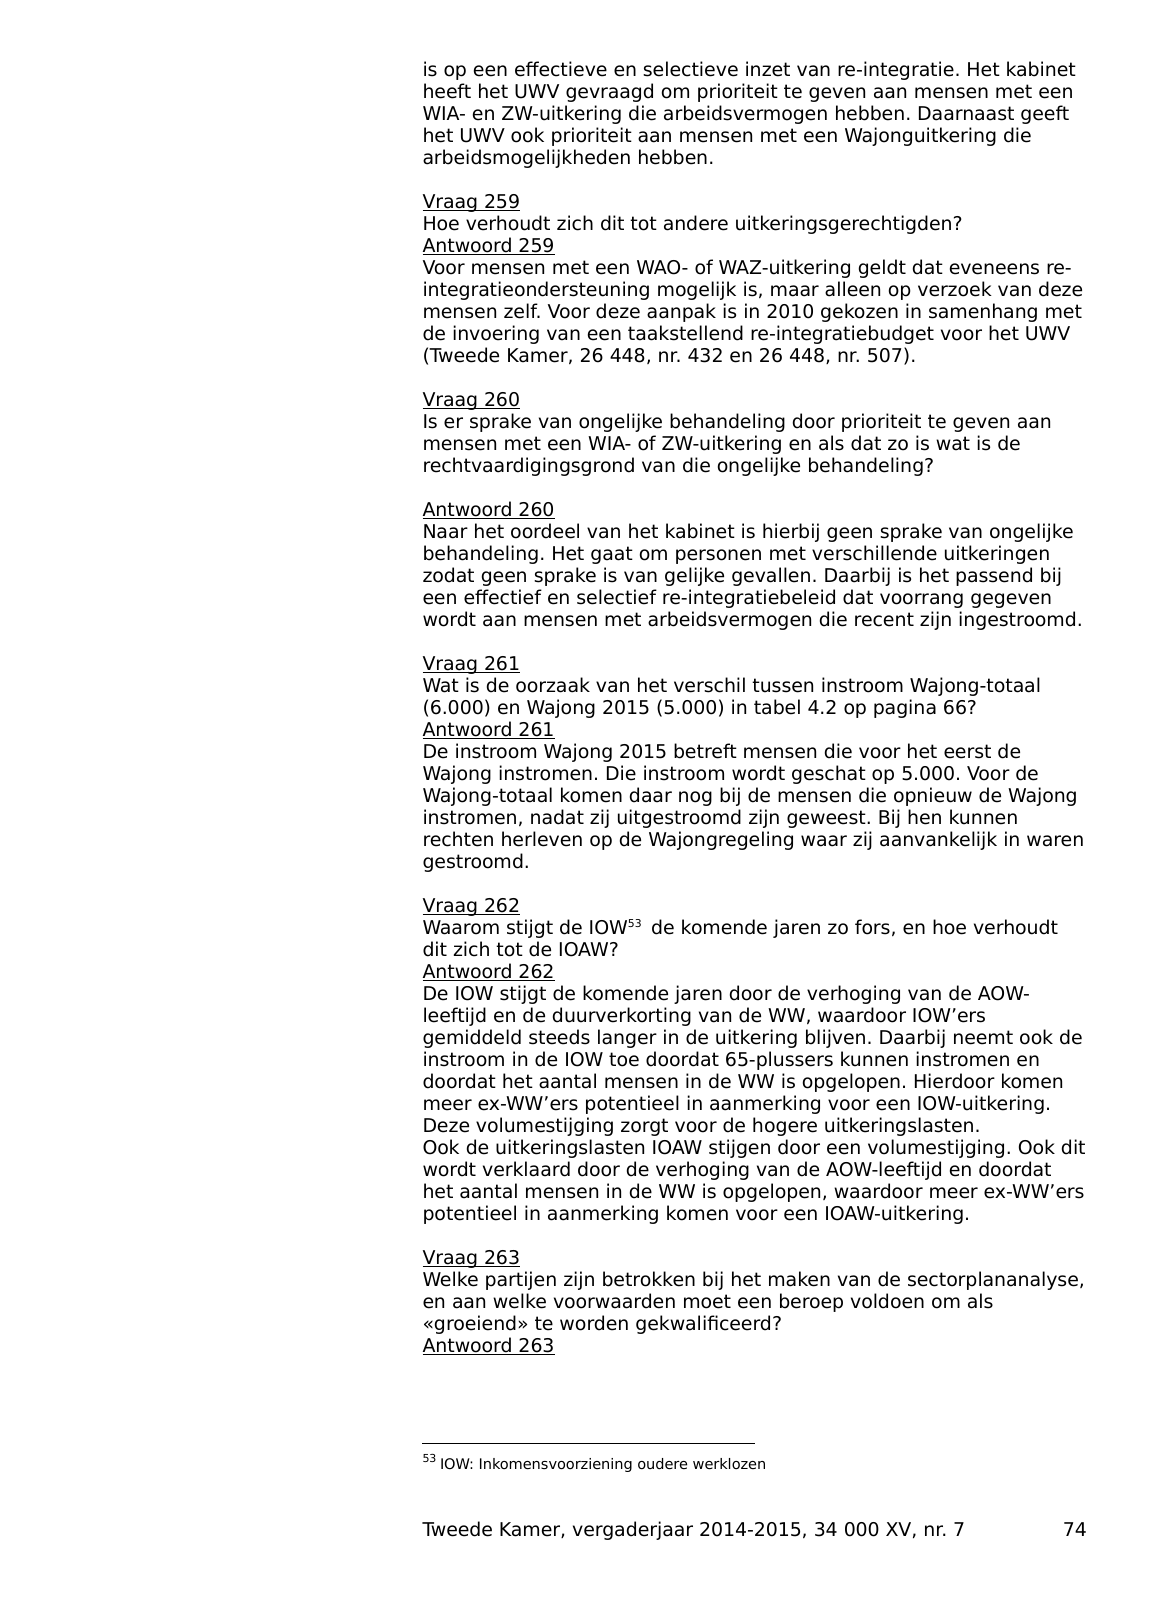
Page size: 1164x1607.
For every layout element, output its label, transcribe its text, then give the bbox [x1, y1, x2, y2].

text Voor mensen met een WAO- of WAZ-uitkering geldt dat eveneens re-integratieondersteuning mogelijk is, maar alleen op verzoek van deze mensen zelf. Voor deze aanpak is in 2010 gekozen in samenhang met de invoering van een taakstellend re-integratiebudget voor het UWV (Tweede Kamer, 26 448, nr. 432 en 26 448, nr. 507). [422, 257, 1087, 367]
text Vraag 262 [422, 895, 1087, 917]
text Antwoord 260 [422, 499, 1087, 521]
text Wat is de oorzaak van het verschil tussen instroom Wajong-totaal (6.000) en Wajong 2015 (5.000) in tabel 4.2 op pagina 66? [422, 675, 1087, 719]
text Naar het oordeel van het kabinet is hierbij geen sprake van ongelijke behandeling. Het gaat om personen met verschillende uitkeringen zodat geen sprake is van gelijke gevallen. Daarbij is het passend bij een effectief en selectief re-integratiebeleid dat voorrang gegeven wordt aan mensen met arbeidsvermogen die recent zijn ingestroomd. [422, 521, 1087, 631]
text De instroom Wajong 2015 betreft mensen die voor het eerst de Wajong instromen. Die instroom wordt geschat op 5.000. Voor de Wajong-totaal komen daar nog bij de mensen die opnieuw de Wajong instromen, nadat zij uitgestroomd zijn geweest. Bij hen kunnen rechten herleven op de Wajongregeling waar zij aanvankelijk in waren gestroomd. [422, 741, 1087, 873]
text Is er sprake van ongelijke behandeling door prioriteit te geven aan mensen met een WIA- of ZW-uitkering en als dat zo is wat is de rechtvaardigingsgrond van die ongelijke behandeling? [422, 411, 1087, 477]
text Antwoord 259 [422, 235, 1087, 257]
text Ook de uitkeringslasten IOAW stijgen door een volumestijging. Ook dit wordt verklaard door de verhoging van de AOW-leeftijd en doordat het aantal mensen in de WW is opgelopen, waardoor meer ex-WW’ers potentieel in aanmerking komen voor een IOAW-uitkering. [422, 1137, 1087, 1225]
text Antwoord 261 [422, 719, 1087, 741]
text Vraag 261 [422, 653, 1087, 675]
text is op een effectieve en selectieve inzet van re-integratie. Het kabinet heeft het UWV gevraagd om prioriteit te geven aan mensen met een WIA- en ZW-uitkering die arbeidsvermogen hebben. Daarnaast geeft het UWV ook prioriteit aan mensen met een Wajonguitkering die arbeidsmogelijkheden hebben. [422, 59, 1087, 169]
text Vraag 263 [422, 1247, 1087, 1269]
text Hoe verhoudt zich dit tot andere uitkeringsgerechtigden? [422, 213, 1087, 235]
text Waarom stijgt de IOW de komende jaren zo fors, en hoe verhoudt dit zich tot de IOAW? [422, 917, 1087, 961]
text Antwoord 262 [422, 961, 1087, 983]
text IOW: Inkomensvoorziening oudere werklozen [422, 1452, 1087, 1474]
text Antwoord 263 [422, 1335, 1087, 1357]
text Welke partijen zijn betrokken bij het maken van de sectorplananalyse, en aan welke voorwaarden moet een beroep voldoen om als «groeiend» te worden gekwalificeerd? [422, 1269, 1087, 1335]
text Vraag 259 [422, 191, 1087, 213]
text Vraag 260 [422, 389, 1087, 411]
text De IOW stijgt de komende jaren door de verhoging van de AOW-leeftijd en de duurverkorting van de WW, waardoor IOW’ers gemiddeld steeds langer in de uitkering blijven. Daarbij neemt ook de instroom in de IOW toe doordat 65-plussers kunnen instromen en doordat het aantal mensen in de WW is opgelopen. Hierdoor komen meer ex-WW’ers potentieel in aanmerking voor een IOW-uitkering. Deze volumestijging zorgt voor de hogere uitkeringslasten. [422, 983, 1087, 1137]
